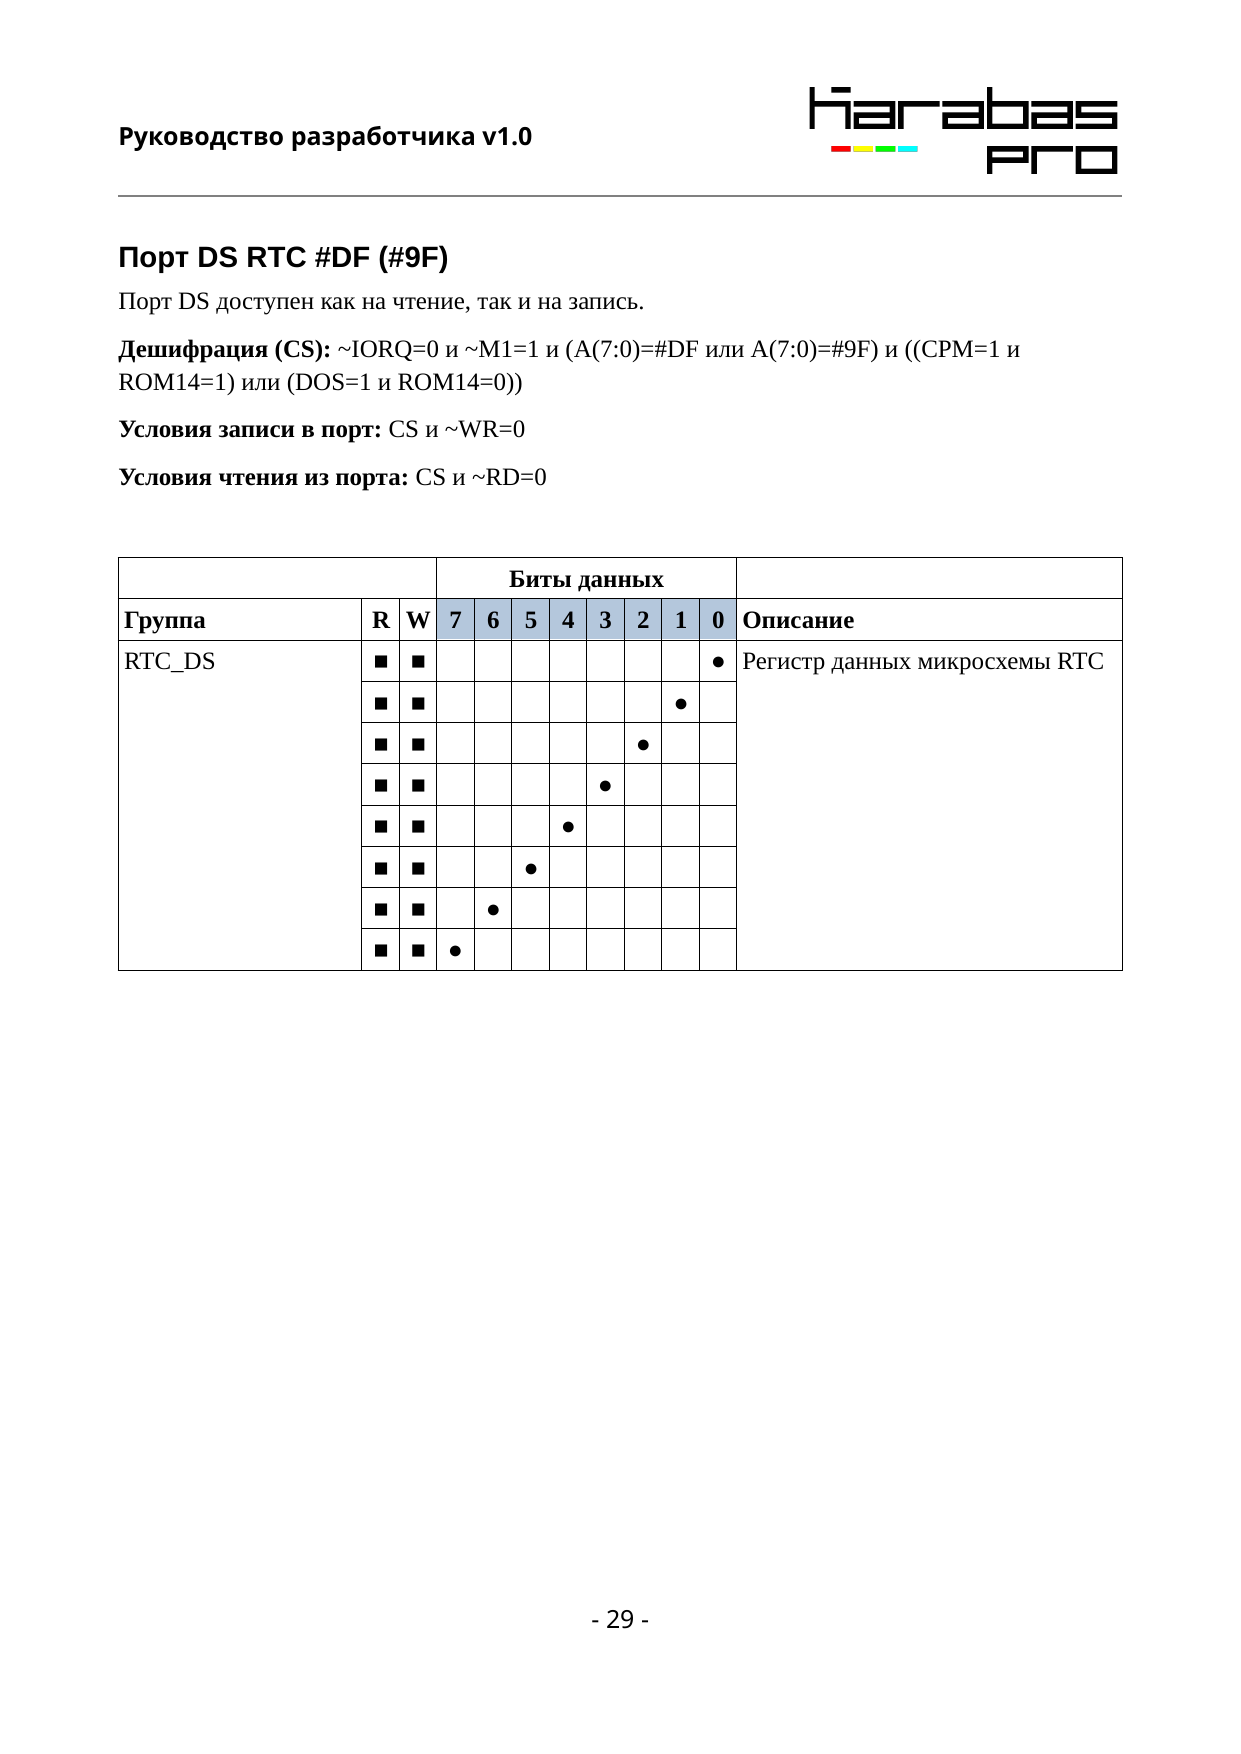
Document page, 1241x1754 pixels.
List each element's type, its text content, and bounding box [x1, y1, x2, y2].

table_cell [700, 723, 736, 763]
table_cell 7 [437, 599, 474, 639]
table_cell [512, 929, 549, 969]
table_cell ● [512, 847, 549, 887]
table_cell [475, 806, 511, 846]
table_cell ■ [362, 888, 399, 928]
table_cell [662, 723, 699, 763]
table_cell [587, 806, 624, 846]
table_cell ■ [362, 847, 399, 887]
table_cell ■ [400, 806, 436, 846]
table_cell [512, 641, 549, 681]
table_cell [625, 641, 661, 681]
table_cell [700, 929, 736, 969]
table_cell Описание [737, 599, 1122, 639]
table_cell [550, 929, 586, 969]
table_header [119, 558, 436, 598]
table_cell ■ [362, 764, 399, 804]
table_cell [700, 847, 736, 887]
table_cell 4 [550, 599, 586, 639]
table_cell [662, 929, 699, 969]
table_cell ■ [362, 682, 399, 722]
table_cell ● [700, 641, 736, 681]
table_cell ■ [400, 888, 436, 928]
table_cell [700, 764, 736, 804]
table_cell ■ [400, 723, 436, 763]
table_cell [437, 888, 474, 928]
table_cell [662, 847, 699, 887]
table_cell [587, 723, 624, 763]
table_cell 3 [587, 599, 624, 639]
table_cell ■ [400, 682, 436, 722]
table_cell W [400, 599, 436, 639]
table_cell [512, 682, 549, 722]
table_cell ● [437, 929, 474, 969]
table_cell [512, 888, 549, 928]
table_cell 0 [700, 599, 736, 639]
table_cell [437, 806, 474, 846]
table_cell 2 [625, 599, 661, 639]
table_cell [437, 764, 474, 804]
table_cell [437, 682, 474, 722]
table_cell [662, 888, 699, 928]
table_cell [625, 806, 661, 846]
table_cell [700, 806, 736, 846]
table_cell ■ [400, 764, 436, 804]
table_cell Регистр данных микросхемы RTC [737, 641, 1122, 969]
table_cell [625, 929, 661, 969]
table_cell ● [550, 806, 586, 846]
table_cell [550, 847, 586, 887]
table_cell ● [475, 888, 511, 928]
table_cell [625, 847, 661, 887]
table_cell RTC_DS [119, 641, 361, 969]
table_cell [550, 764, 586, 804]
table_cell [475, 764, 511, 804]
table_cell [625, 682, 661, 722]
table_cell [550, 641, 586, 681]
table_cell [475, 641, 511, 681]
table_cell [437, 847, 474, 887]
table_cell [475, 929, 511, 969]
table_cell ■ [400, 847, 436, 887]
table_cell ■ [362, 929, 399, 969]
table_cell [700, 888, 736, 928]
table_cell 1 [662, 599, 699, 639]
text Условия записи в порт: CS и ~WR=0 [118, 414, 1122, 443]
table_cell [475, 682, 511, 722]
text Дешифрация (CS): ~IORQ=0 и ~M1=1 и (A(7:0)=#DF или A(7:0)=#9F) и ((CPM=1 и ROM14=1) или (DOS=1 и ROM14=0)) [118, 334, 1122, 395]
table_cell [700, 682, 736, 722]
table_cell [512, 764, 549, 804]
table_cell [550, 888, 586, 928]
table_cell [587, 888, 624, 928]
text Условия чтения из порта: CS и ~RD=0 [118, 462, 1122, 491]
text Порт DS доступен как на чтение, так и на запись. [118, 286, 1122, 315]
table_cell ■ [362, 641, 399, 681]
table_cell [437, 723, 474, 763]
table_cell [550, 723, 586, 763]
table_cell ● [625, 723, 661, 763]
table_cell ■ [400, 929, 436, 969]
table_cell ● [587, 764, 624, 804]
table_cell [625, 764, 661, 804]
table_header [737, 558, 1122, 598]
table_cell [437, 641, 474, 681]
table_cell ■ [362, 806, 399, 846]
table_cell [512, 806, 549, 846]
table_cell [587, 847, 624, 887]
table_cell [512, 723, 549, 763]
table_cell [625, 888, 661, 928]
table_cell [550, 682, 586, 722]
table_header Биты данных [437, 558, 736, 598]
table_cell ● [662, 682, 699, 722]
table_cell [662, 764, 699, 804]
picture [809, 84, 1120, 174]
table_cell [587, 641, 624, 681]
table_cell ■ [400, 641, 436, 681]
table_cell 6 [475, 599, 511, 639]
table_cell R [362, 599, 399, 639]
table_cell [475, 723, 511, 763]
table_cell [662, 641, 699, 681]
subtitle Порт DS RTC #DF (#9F) [118, 240, 1122, 273]
table_cell [587, 682, 624, 722]
table_cell Группа [119, 599, 361, 639]
table_cell 5 [512, 599, 549, 639]
table_cell [475, 847, 511, 887]
table_cell [587, 929, 624, 969]
table_cell [662, 806, 699, 846]
table_cell ■ [362, 723, 399, 763]
